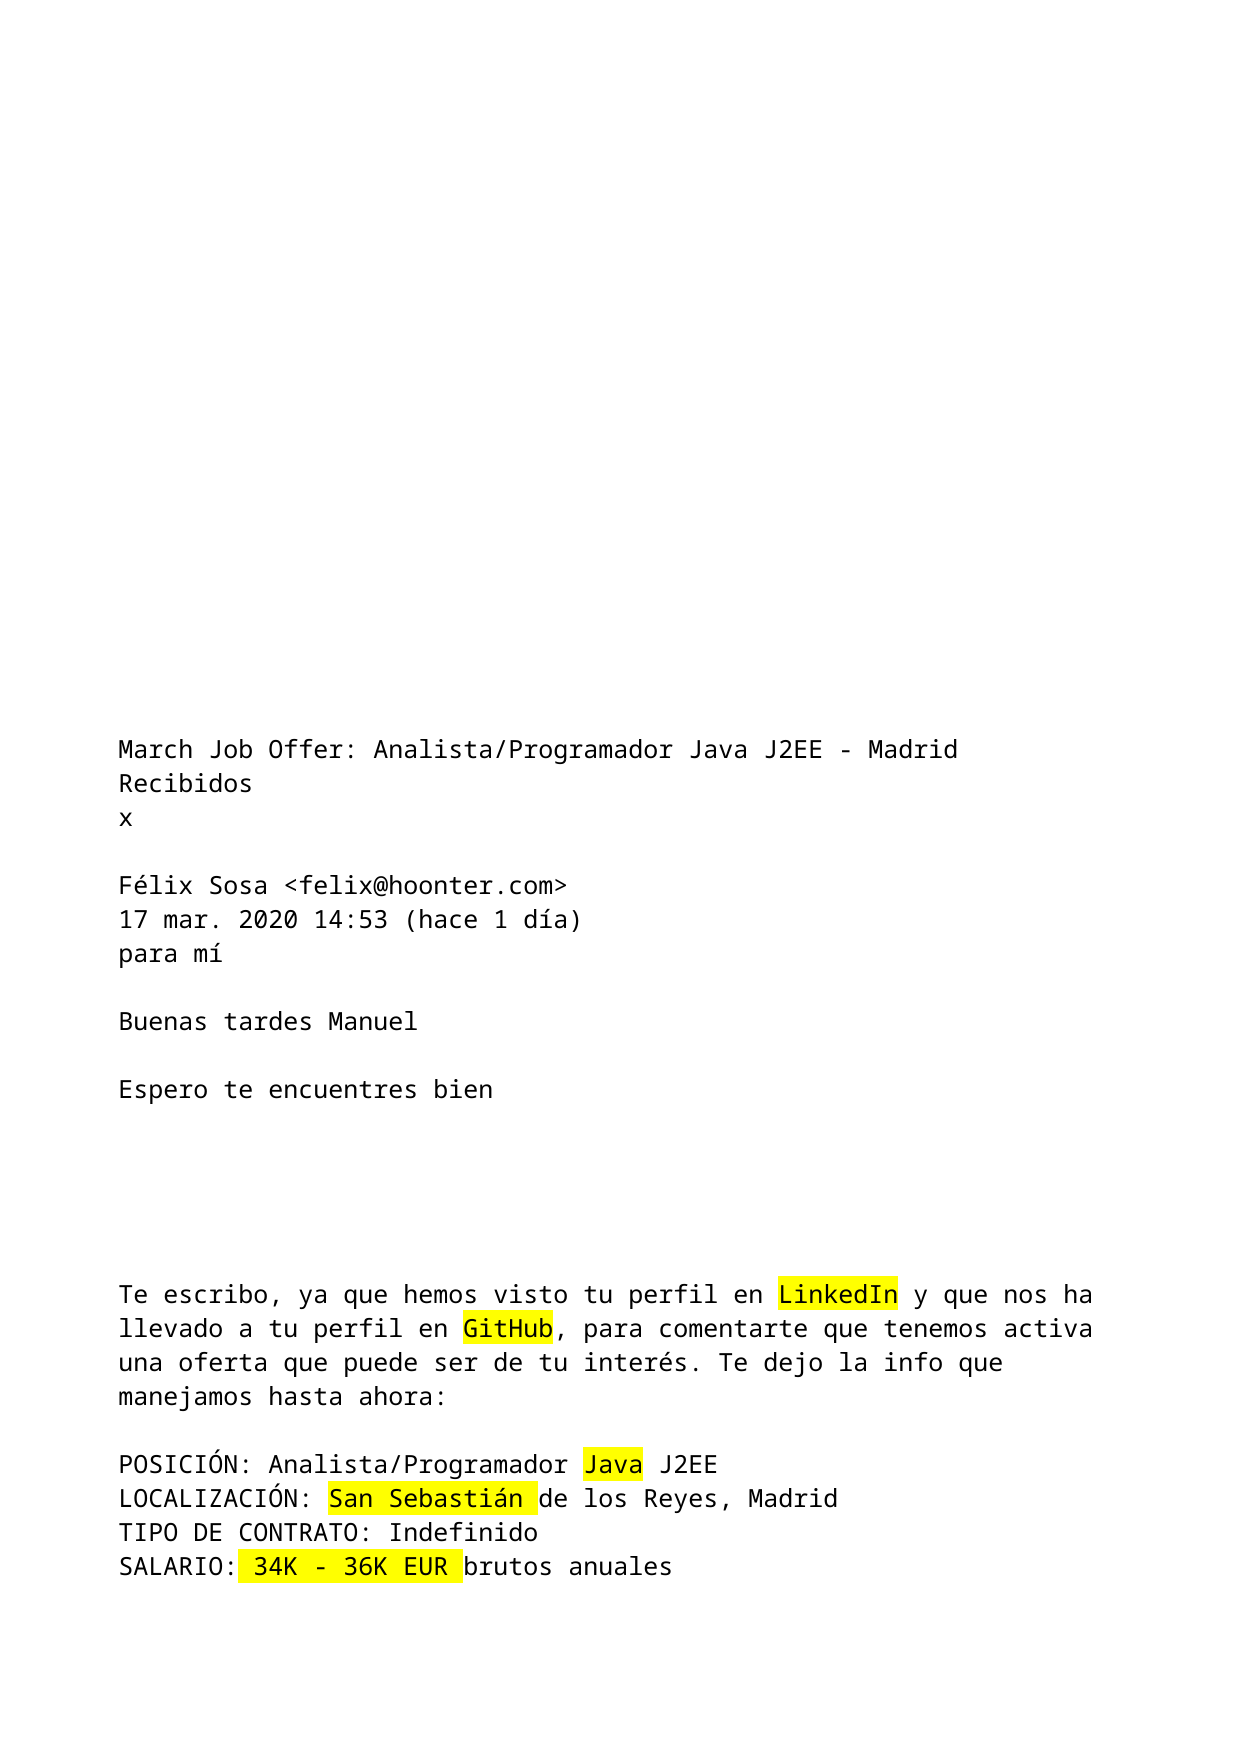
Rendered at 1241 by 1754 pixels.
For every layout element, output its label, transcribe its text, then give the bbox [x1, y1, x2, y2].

text Félix Sosa <felix@hoonter.com> [118, 867, 1122, 902]
text para mí [118, 936, 1122, 970]
text TIPO DE CONTRATO: Indefinido [118, 1515, 1122, 1549]
text Recibidos [118, 765, 1122, 799]
text 17 mar. 2020 14:53 (hace 1 día) [118, 902, 1122, 936]
text Te escribo, ya que hemos visto tu perfil en LinkedIn y que nos ha llevado a tu perfil en GitHub, para comentarte que tenemos activa una oferta que puede ser de tu interés. Te dejo la info que manejamos hasta ahora: [118, 1276, 1122, 1412]
text March Job Offer: Analista/Programador Java J2EE - Madrid [118, 731, 1122, 765]
text Espero te encuentres bien [118, 1072, 1122, 1106]
text LOCALIZACIÓN: San Sebastián de los Reyes, Madrid [118, 1481, 1122, 1515]
text POSICIÓN: Analista/Programador Java J2EE [118, 1447, 1122, 1481]
text SALARIO: 34K - 36K EUR brutos anuales [118, 1549, 1122, 1583]
text Buenas tardes Manuel [118, 1004, 1122, 1038]
text x [118, 799, 1122, 833]
